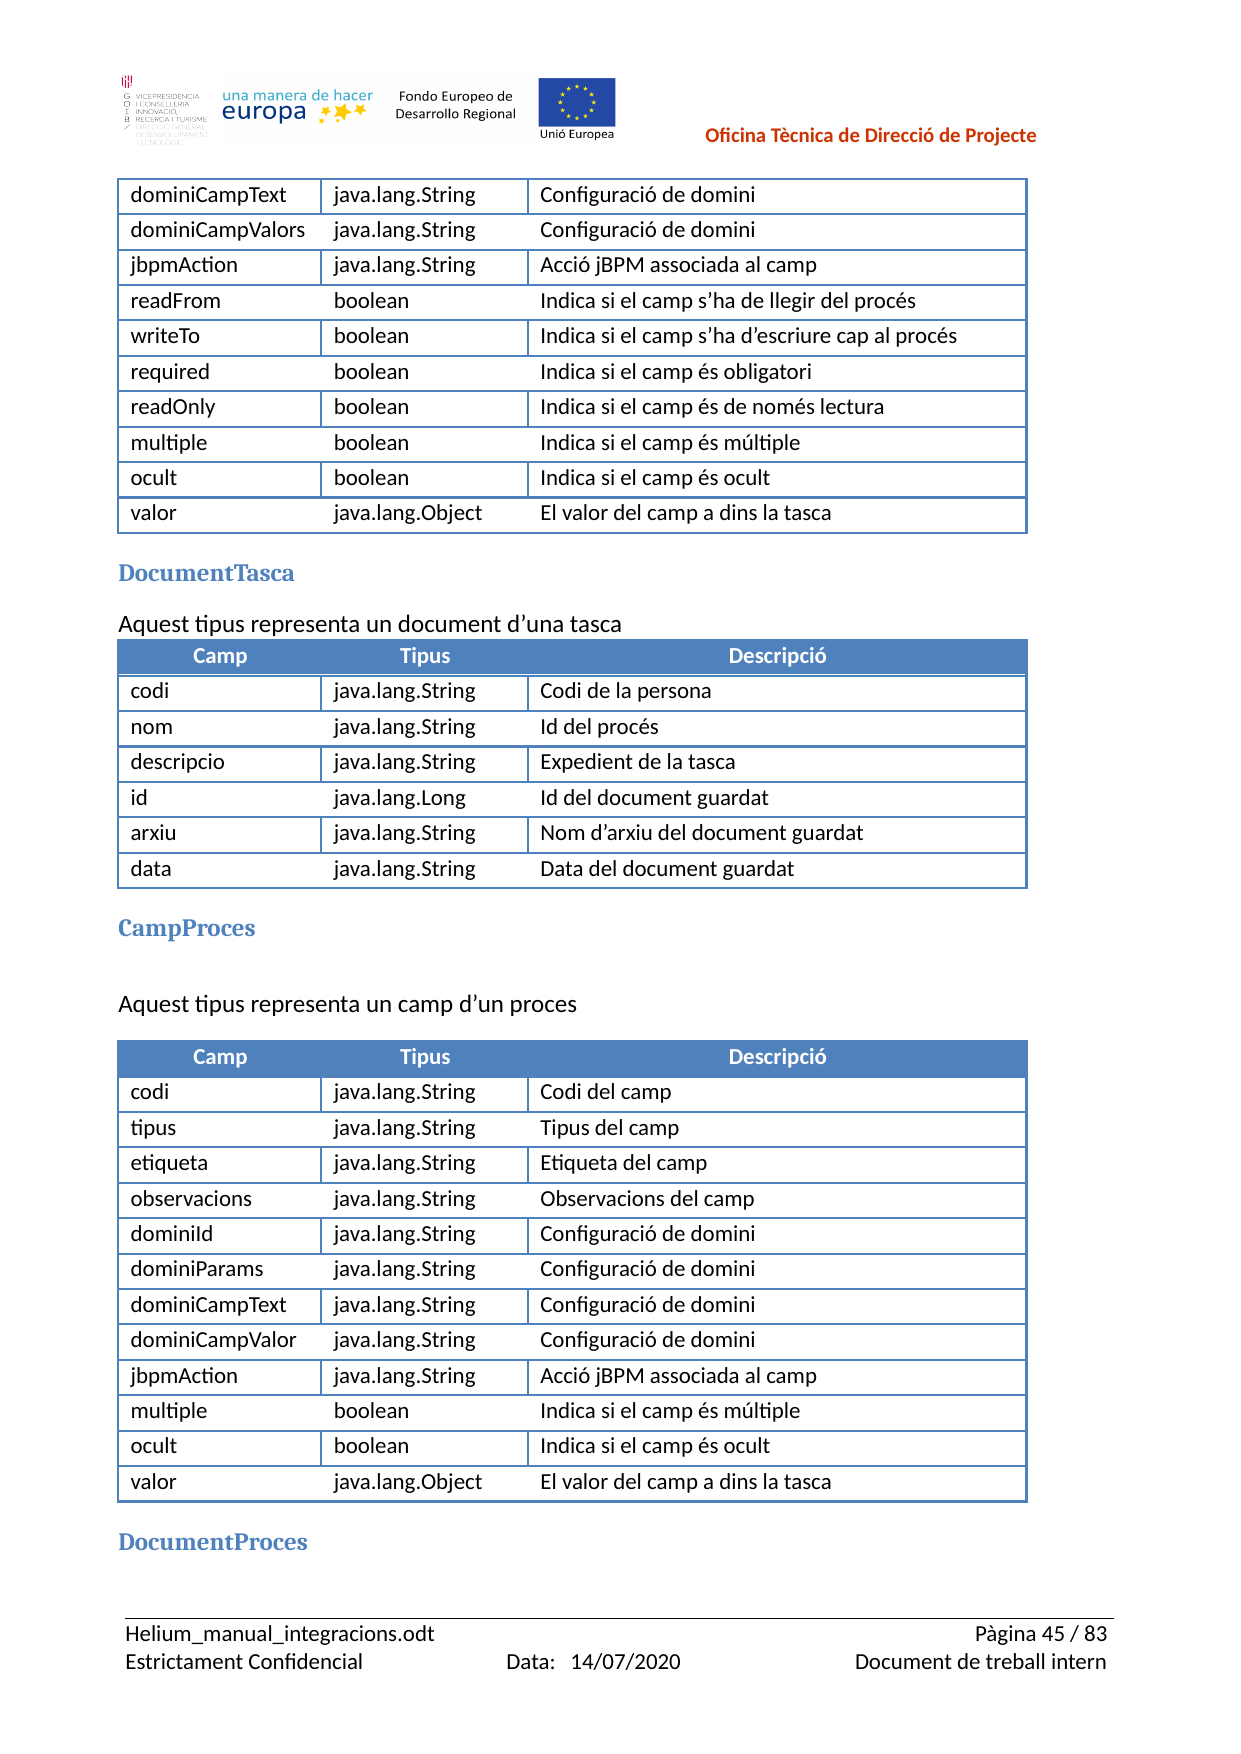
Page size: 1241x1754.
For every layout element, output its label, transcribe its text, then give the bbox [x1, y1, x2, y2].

table_header Camp [119, 1042, 321, 1075]
table_cell Etiqueta del camp [529, 1148, 1025, 1182]
table_cell Nom d’arxiu del document guardat [529, 818, 1025, 852]
table_cell boolean [322, 392, 527, 426]
table_cell arxiu [119, 818, 320, 852]
table_cell writeTo [119, 321, 320, 355]
table_cell data [119, 854, 321, 887]
table_cell Id del procés [528, 712, 1025, 745]
table_cell El valor del camp a dins la tasca [528, 499, 1025, 532]
table_cell readFrom [119, 286, 321, 319]
table_cell multiple [119, 1396, 321, 1429]
table_cell dominiId [119, 1219, 320, 1252]
table_cell Configuració de domini [528, 1325, 1025, 1359]
table_cell Data del document guardat [528, 854, 1025, 887]
table_cell dominiCampText [119, 180, 320, 213]
table_cell Expedient de la tasca [529, 748, 1025, 781]
table_cell readOnly [119, 392, 320, 426]
table_cell Codi del camp [529, 1078, 1025, 1111]
table_cell Indica si el camp és ocult [529, 1432, 1025, 1465]
table_cell java.lang.String [321, 215, 528, 248]
table_cell id [119, 783, 321, 816]
table_cell Codi de la persona [529, 677, 1025, 710]
table_cell boolean [322, 463, 527, 496]
table_cell Acció jBPM associada al camp [529, 1361, 1025, 1394]
table_cell ocult [119, 463, 320, 496]
table_cell jbpmAction [119, 1361, 320, 1394]
table_cell java.lang.String [322, 818, 527, 852]
table_cell java.lang.String [322, 180, 527, 213]
table_cell boolean [322, 321, 527, 355]
table_cell Indica si el camp és ocult [529, 463, 1025, 496]
table_cell java.lang.String [322, 677, 527, 710]
table_header Descripció [528, 1042, 1025, 1075]
picture [219, 73, 621, 147]
table_cell java.lang.String [322, 1219, 527, 1252]
table_cell tipus [119, 1113, 321, 1146]
table_cell boolean [322, 1432, 527, 1465]
table_cell java.lang.String [322, 1148, 527, 1182]
table_cell boolean [321, 428, 528, 461]
table_cell java.lang.String [321, 854, 528, 887]
table_cell etiqueta [119, 1148, 320, 1182]
table_cell jbpmAction [119, 251, 320, 284]
table_cell Indica si el camp és de només lectura [529, 392, 1025, 426]
table_cell Indica si el camp és múltiple [528, 1396, 1025, 1429]
table_cell Tipus del camp [528, 1113, 1025, 1146]
picture [118, 73, 213, 147]
table_cell valor [119, 1467, 321, 1500]
text DocumentTasca [118, 559, 1122, 588]
table_cell Configuració de domini [529, 180, 1025, 213]
table_header Camp [119, 641, 321, 674]
table_cell Id del document guardat [528, 783, 1025, 816]
table_cell dominiCampValors [119, 215, 321, 248]
table_cell Acció jBPM associada al camp [529, 251, 1025, 284]
table_cell Indica si el camp s’ha de llegir del procés [528, 286, 1025, 319]
table_cell java.lang.String [321, 1113, 528, 1146]
table_cell java.lang.String [322, 1290, 527, 1323]
table_cell Observacions del camp [528, 1184, 1025, 1217]
table_header Tipus [321, 641, 528, 674]
table_cell java.lang.String [322, 748, 527, 781]
table_cell observacions [119, 1184, 321, 1217]
table_cell Indica si el camp és múltiple [528, 428, 1025, 461]
table_cell required [119, 357, 321, 390]
table_cell Configuració de domini [529, 1219, 1025, 1252]
table_cell Indica si el camp és obligatori [528, 357, 1025, 390]
text Aquest tipus representa un document d’una tasca [118, 608, 1122, 639]
table_cell multiple [119, 428, 321, 461]
table_cell java.lang.String [322, 251, 527, 284]
table_cell java.lang.Object [321, 1467, 528, 1500]
table_cell nom [119, 712, 321, 745]
table_cell ocult [119, 1432, 320, 1465]
table_cell java.lang.String [322, 1361, 527, 1394]
text DocumentProces [118, 1527, 1122, 1556]
table_cell java.lang.Object [321, 499, 528, 532]
table_header Descripció [528, 641, 1025, 674]
table_cell dominiCampText [119, 1290, 320, 1323]
table_cell Indica si el camp s’ha d’escriure cap al procés [529, 321, 1025, 355]
table_cell java.lang.String [322, 1078, 527, 1111]
table_cell descripcio [119, 748, 320, 781]
table_cell Configuració de domini [529, 1290, 1025, 1323]
table_cell java.lang.Long [321, 783, 528, 816]
table_cell boolean [321, 357, 528, 390]
table_cell boolean [321, 286, 528, 319]
text CampProces [118, 914, 1122, 943]
table_cell java.lang.String [321, 712, 528, 745]
table_cell dominiParams [119, 1255, 321, 1288]
table_cell El valor del camp a dins la tasca [528, 1467, 1025, 1500]
table_cell codi [119, 1078, 320, 1111]
table_cell boolean [321, 1396, 528, 1429]
table_cell codi [119, 677, 320, 710]
table_cell dominiCampValor [119, 1325, 321, 1359]
text Aquest tipus representa un camp d’un proces [118, 989, 1122, 1019]
table_cell Configuració de domini [528, 215, 1025, 248]
table_cell java.lang.String [321, 1325, 528, 1359]
table_header Tipus [321, 1042, 528, 1075]
table_cell valor [119, 499, 321, 532]
table_cell java.lang.String [321, 1255, 528, 1288]
table_cell java.lang.String [321, 1184, 528, 1217]
table_cell Configuració de domini [528, 1255, 1025, 1288]
